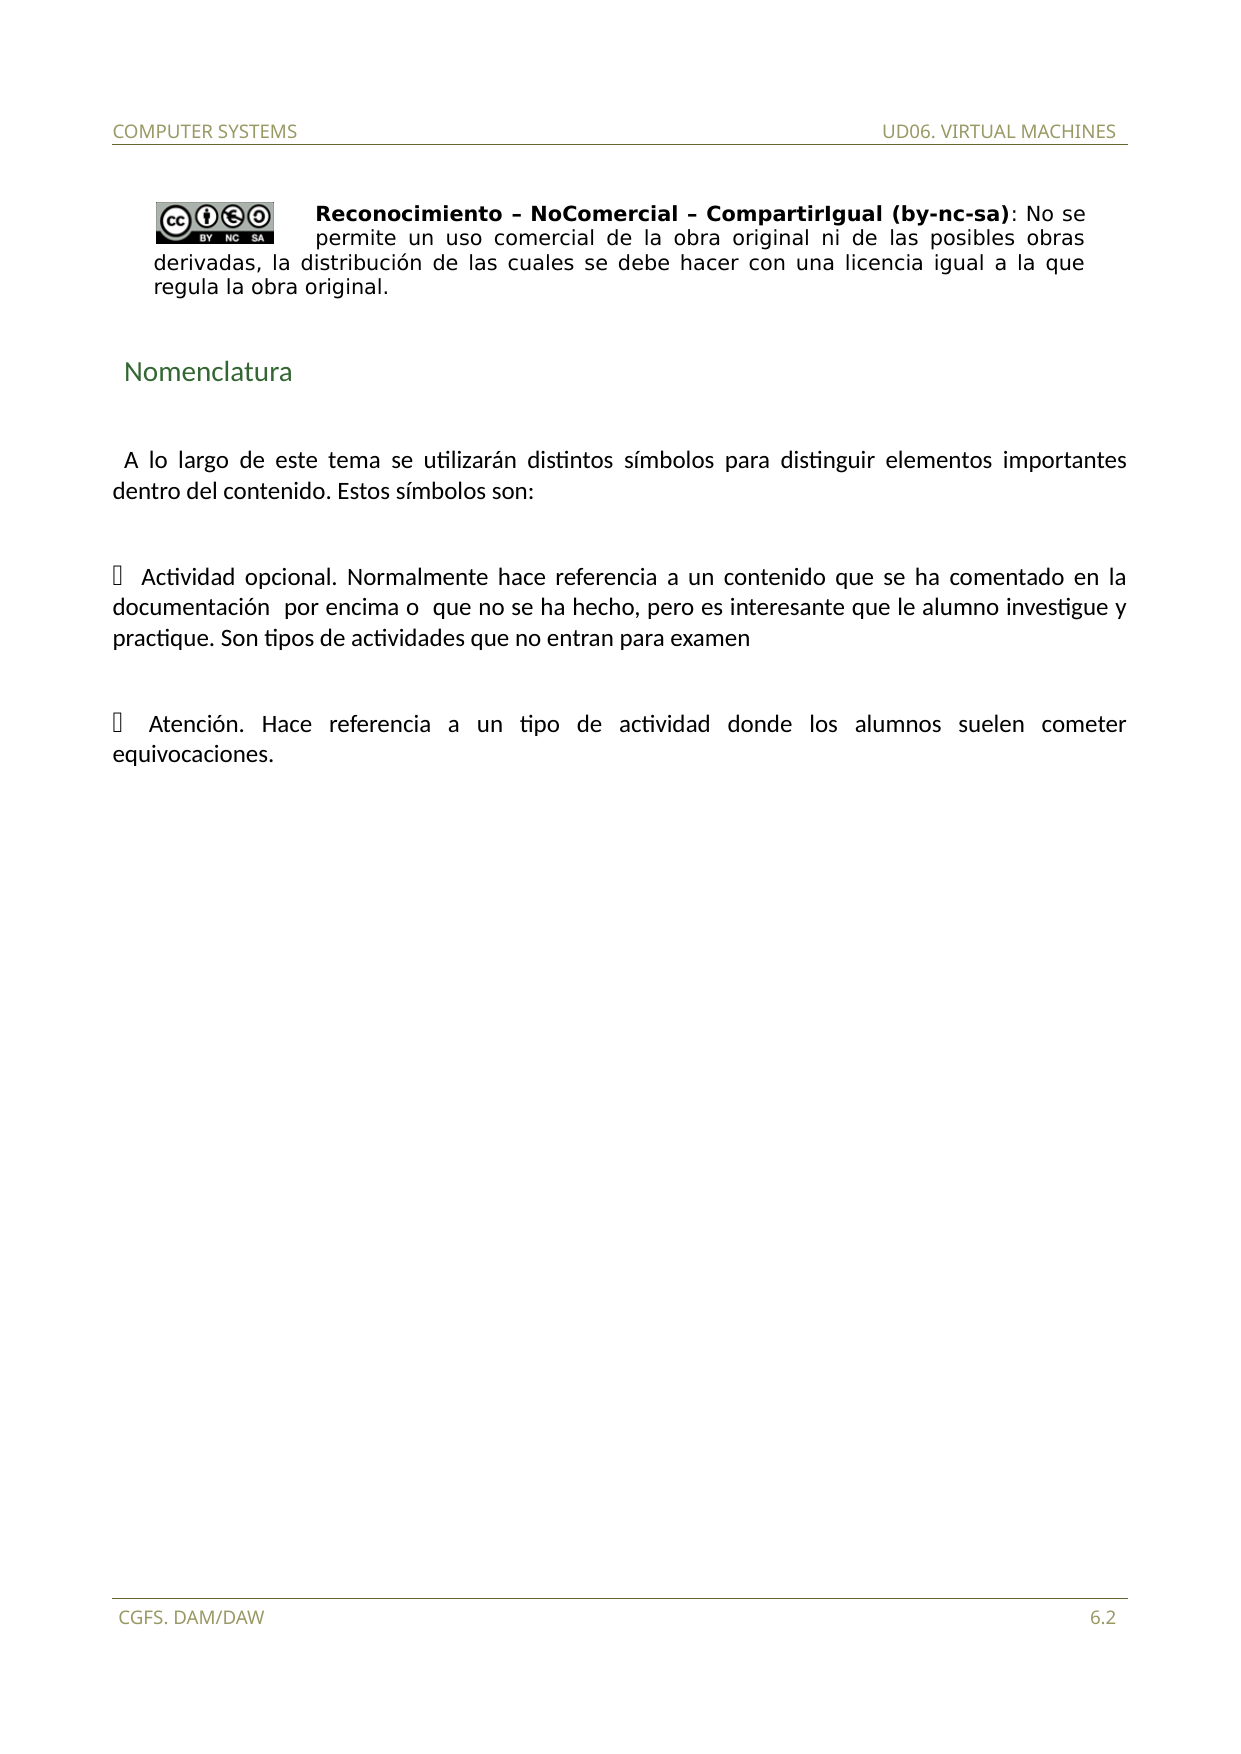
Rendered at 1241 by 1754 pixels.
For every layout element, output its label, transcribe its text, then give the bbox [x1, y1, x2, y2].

text Nomenclatura [112, 353, 1128, 389]
text  Actividad opcional. Normalmente hace referencia a un contenido que se ha comentado en la documentación por encima o que no se ha hecho, pero es interesante que le alumno investigue y practique. Son tipos de actividades que no entran para examen [112, 561, 1128, 652]
text Reconocimiento – NoComercial – CompartirIgual (by-nc-sa): No se permite un uso comercial de la obra original ni de las posibles obras derivadas, la distribución de las cuales se debe hacer con una licencia igual a la que regula la obra original. [153, 202, 1086, 299]
picture [156, 202, 274, 244]
text A lo largo de este tema se utilizarán distintos símbolos para distinguir elementos importantes dentro del contenido. Estos símbolos son: [112, 444, 1128, 506]
text  Atención. Hace referencia a un tipo de actividad donde los alumnos suelen cometer equivocaciones. [112, 708, 1128, 769]
